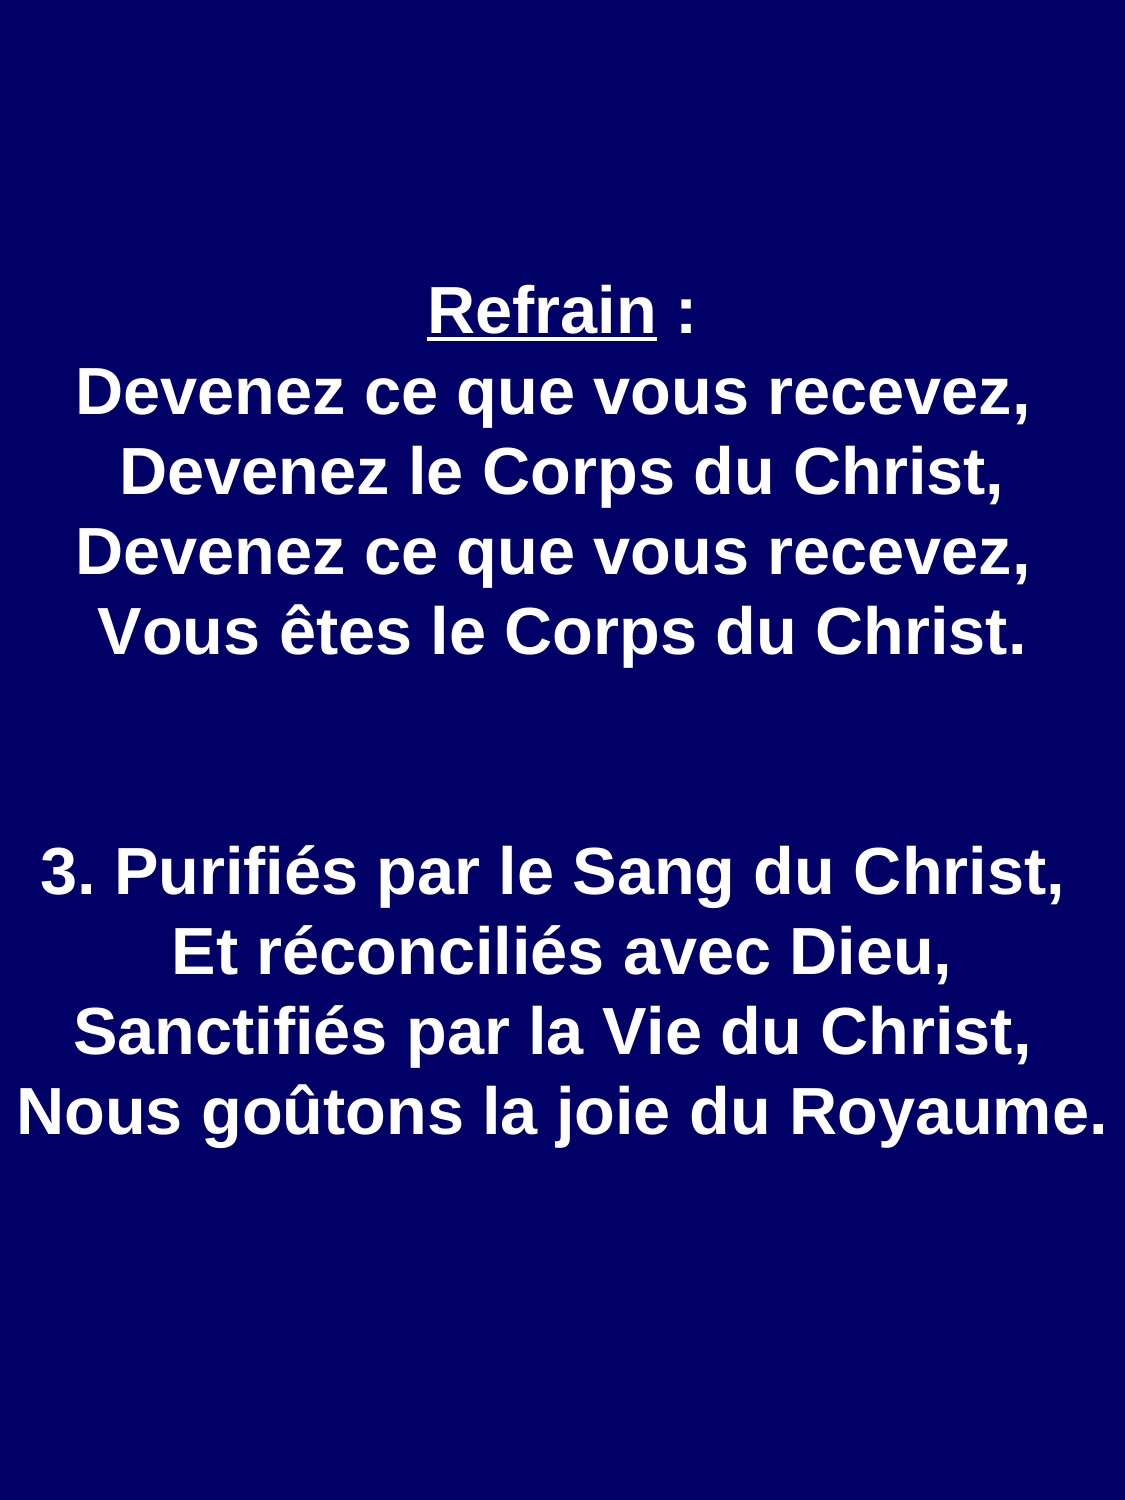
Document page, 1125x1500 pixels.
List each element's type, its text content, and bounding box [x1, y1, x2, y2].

text_box Refrain : Devenez ce que vous recevez, Devenez le Corps du Christ, Devenez ce que vous recevez, Vous êtes le Corps du Christ. 3. Purifiés par le Sang du Christ, Et réconciliés avec Dieu, Sanctifiés par la Vie du Christ, Nous goûtons la joie du Royaume. [0, 136, 1125, 1236]
